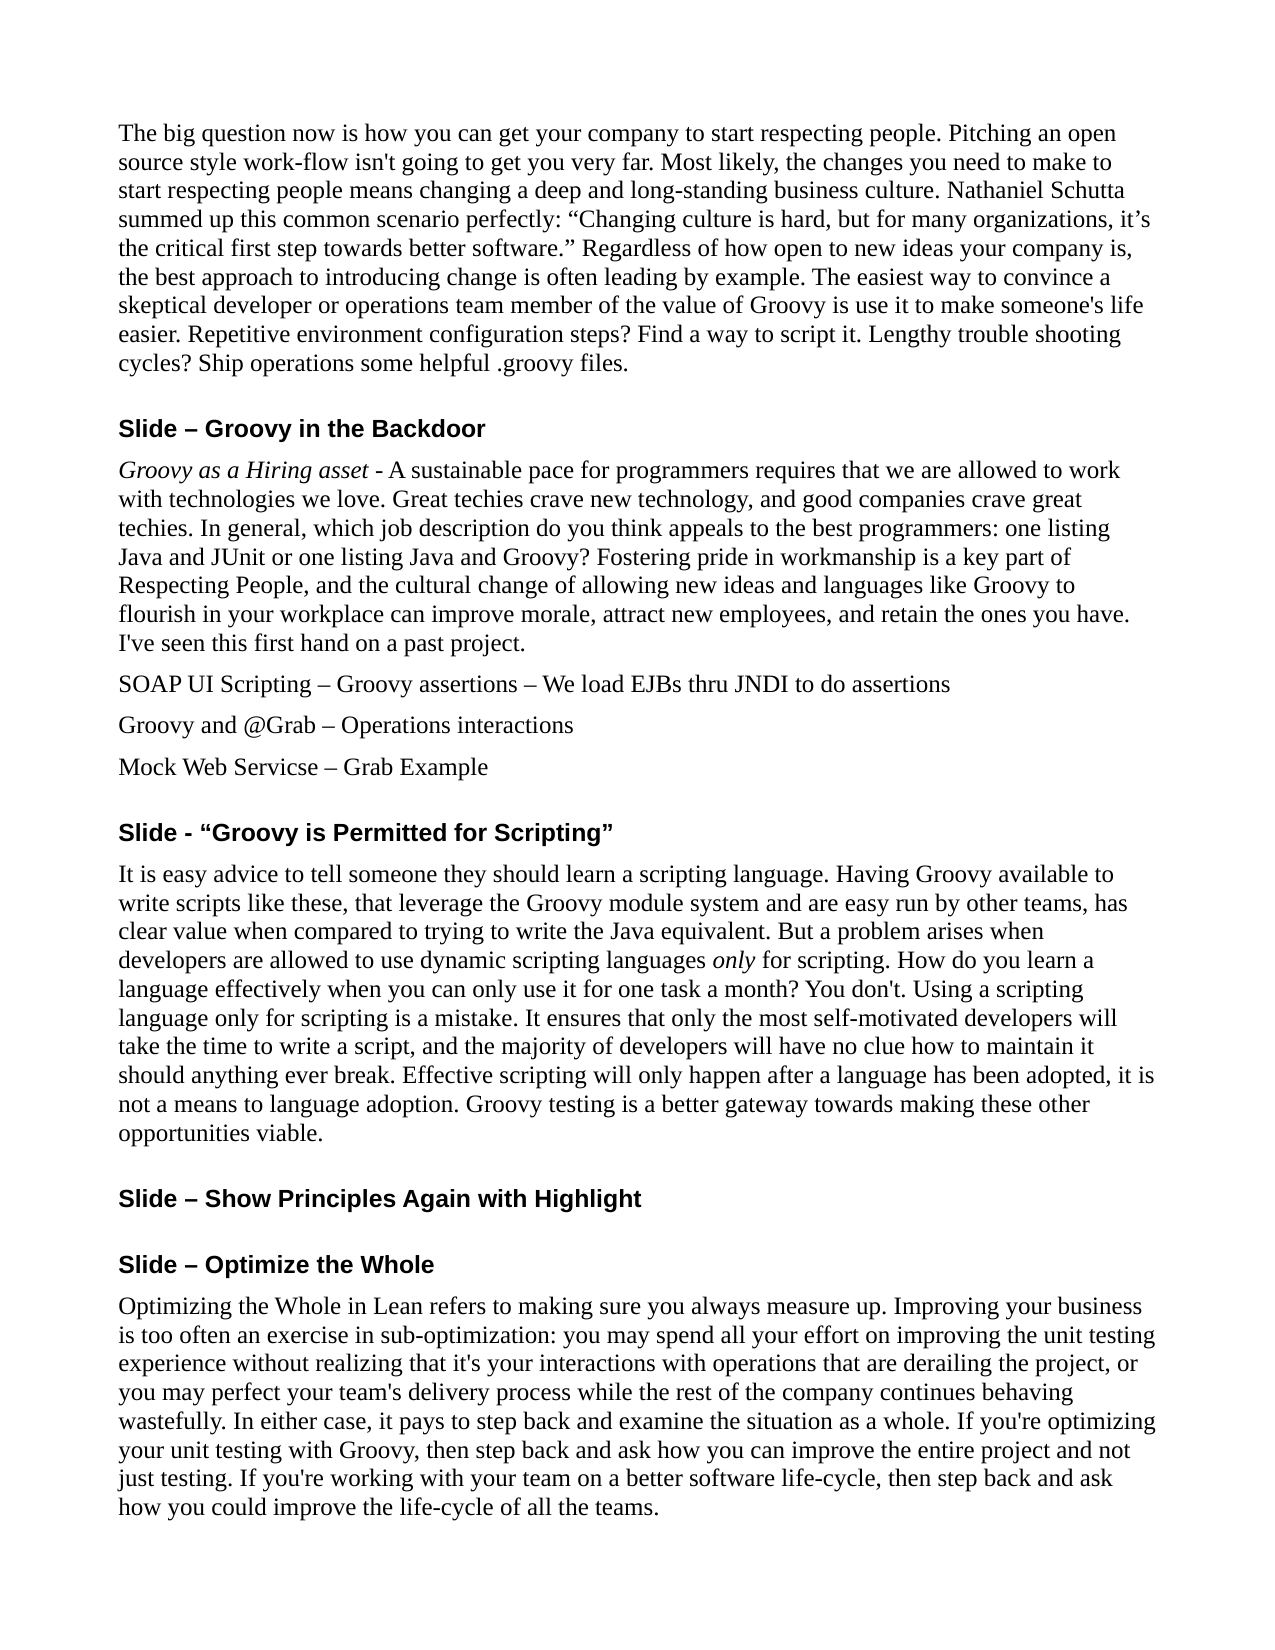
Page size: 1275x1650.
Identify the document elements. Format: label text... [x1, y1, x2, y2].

subtitle Slide – Show Principles Again with Highlight [118, 1184, 1157, 1212]
text Optimizing the Whole in Lean refers to making sure you always measure up. Improving your business is too often an exercise in sub-optimization: you may spend all your effort on improving the unit testing experience without realizing that it's your interactions with operations that are derailing the project, or you may perfect your team's delivery process while the rest of the company continues behaving wastefully. In either case, it pays to step back and examine the situation as a whole. If you're optimizing your unit testing with Groovy, then step back and ask how you can improve the entire project and not just testing. If you're working with your team on a better software life-cycle, then step back and ask how you could improve the life-cycle of all the teams. [118, 1291, 1157, 1521]
text It is easy advice to tell someone they should learn a scripting language. Having Groovy available to write scripts like these, that leverage the Groovy module system and are easy run by other teams, has clear value when compared to trying to write the Java equivalent. But a problem arises when developers are allowed to use dynamic scripting languages only for scripting. How do you learn a language effectively when you can only use it for one task a month? You don't. Using a scripting language only for scripting is a mistake. It ensures that only the most self-motivated developers will take the time to write a script, and the majority of developers will have no clue how to maintain it should anything ever break. Effective scripting will only happen after a language has been adopted, it is not a means to language adoption. Groovy testing is a better gateway towards making these other opportunities viable. [118, 859, 1157, 1146]
subtitle Slide - “Groovy is Permitted for Scripting” [118, 818, 1157, 846]
text The big question now is how you can get your company to start respecting people. Pitching an open source style work-flow isn't going to get you very far. Most likely, the changes you need to make to start respecting people means changing a deep and long-standing business culture. Nathaniel Schutta summed up this common scenario perfectly: “Changing culture is hard, but for many organizations, it’s the critical first step towards better software.” Regardless of how open to new ideas your company is, the best approach to introducing change is often leading by example. The easiest way to convince a skeptical developer or operations team member of the value of Groovy is use it to make someone's life easier. Repetitive environment configuration steps? Find a way to script it. Lengthy trouble shooting cycles? Ship operations some helpful .groovy files. [118, 118, 1157, 377]
text SOAP UI Scripting – Groovy assertions – We load EJBs thru JNDI to do assertions [118, 669, 1157, 698]
text Groovy as a Hiring asset - A sustainable pace for programmers requires that we are allowed to work with technologies we love. Great techies crave new technology, and good companies crave great techies. In general, which job description do you think appeals to the best programmers: one listing Java and JUnit or one listing Java and Groovy? Fostering pride in workmanship is a key part of Respecting People, and the cultural change of allowing new ideas and languages like Groovy to flourish in your workplace can improve morale, attract new employees, and retain the ones you have. I've seen this first hand on a past project. [118, 455, 1157, 657]
text Mock Web Servicse – Grab Example [118, 752, 1157, 780]
subtitle Slide – Optimize the Whole [118, 1250, 1157, 1278]
text Groovy and @Grab – Operations interactions [118, 710, 1157, 739]
subtitle Slide – Groovy in the Backdoor [118, 414, 1157, 443]
